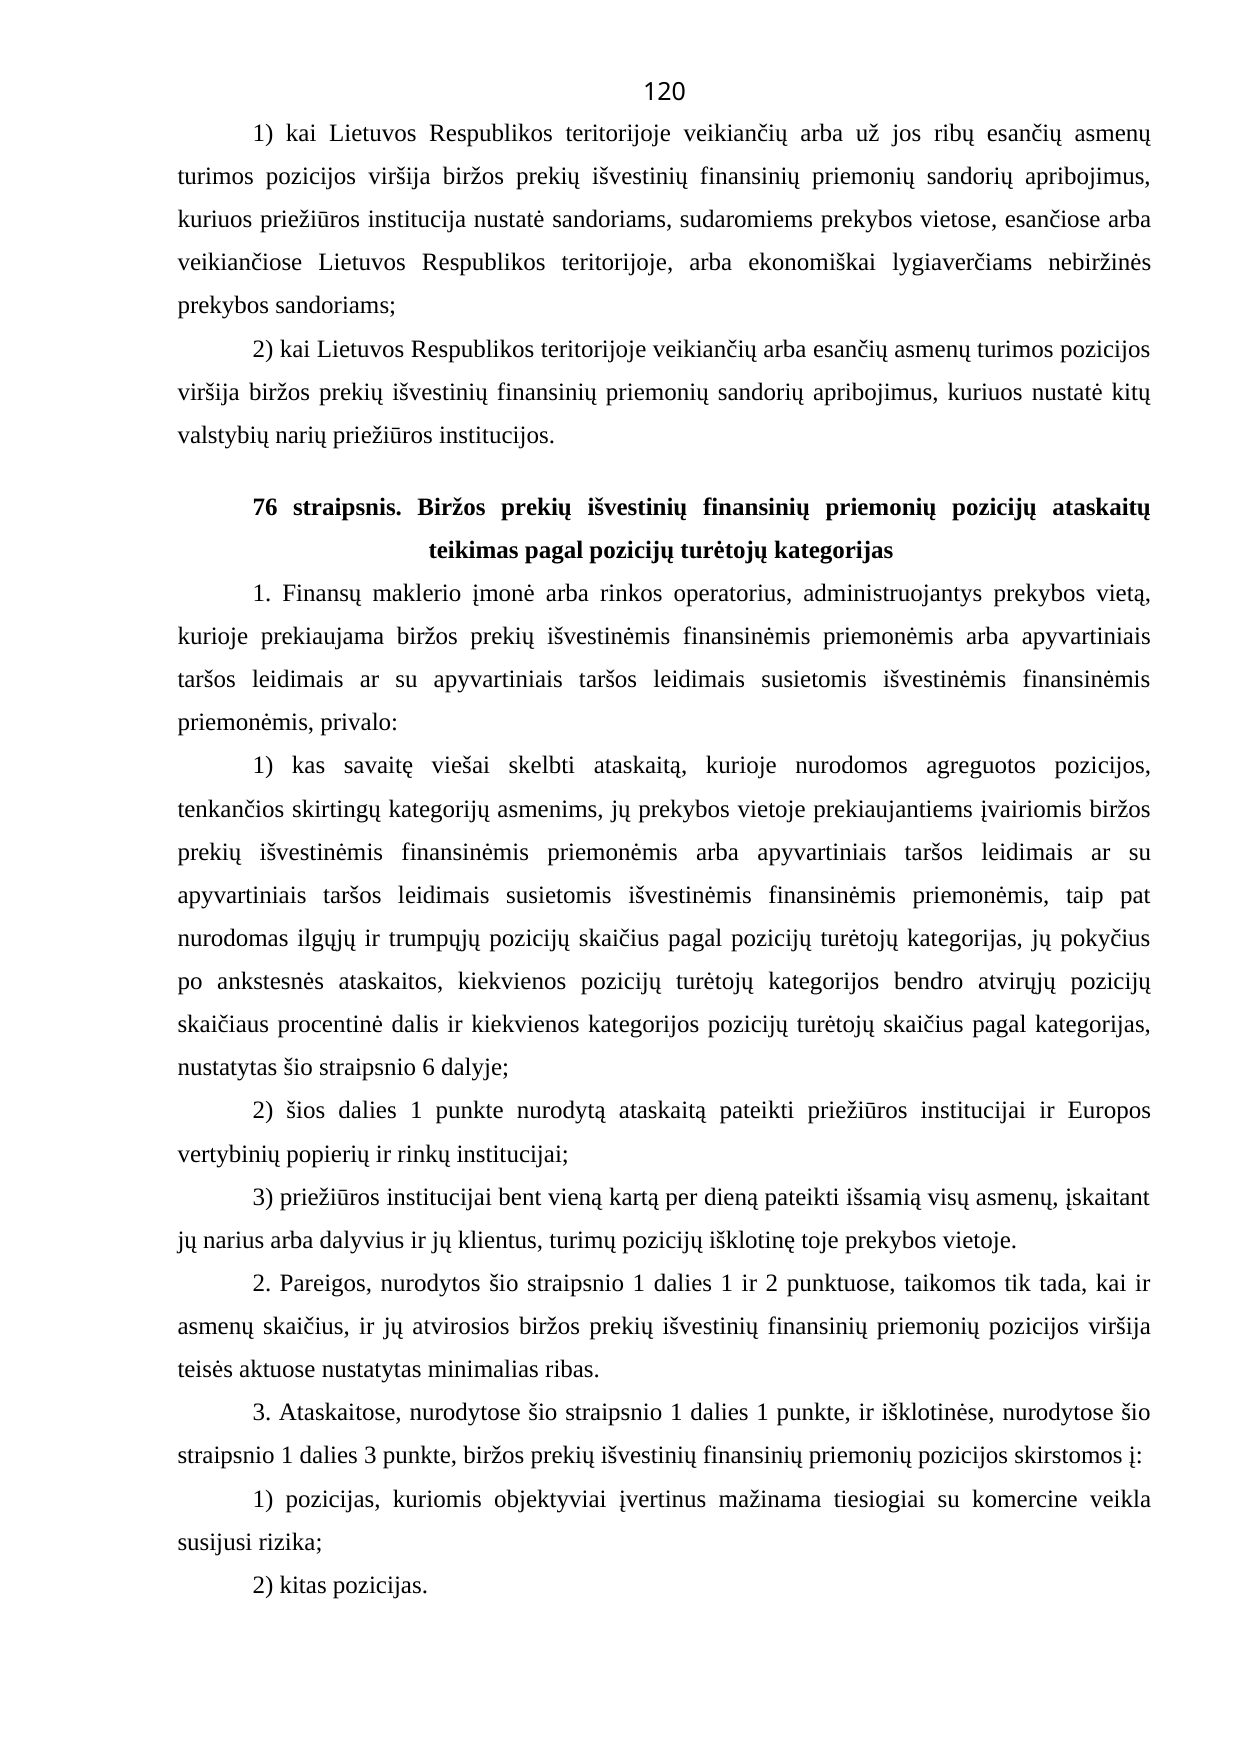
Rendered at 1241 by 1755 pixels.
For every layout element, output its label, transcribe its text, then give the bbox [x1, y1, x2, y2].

text 2. Pareigos, nurodytos šio straipsnio 1 dalies 1 ir 2 punktuose, taikomos tik tada, kai ir asmenų skaičius, ir jų atvirosios biržos prekių išvestinių finansinių priemonių pozicijos viršija teisės aktuose nustatytas minimalias ribas. [177, 1268, 1152, 1383]
text 2) šios dalies 1 punkte nurodytą ataskaitą pateikti priežiūros institucijai ir Europos vertybinių popierių ir rinkų institucijai; [177, 1096, 1152, 1167]
text 1. Finansų maklerio įmonė arba rinkos operatorius, administruojantys prekybos vietą, kurioje prekiaujama biržos prekių išvestinėmis finansinėmis priemonėmis arba apyvartiniais taršos leidimais ar su apyvartiniais taršos leidimais susietomis išvestinėmis finansinėmis priemonėmis, privalo: [177, 578, 1152, 736]
text 1) kai Lietuvos Respublikos teritorijoje veikiančių arba už jos ribų esančių asmenų turimos pozicijos viršija biržos prekių išvestinių finansinių priemonių sandorių apribojimus, kuriuos priežiūros institucija nustatė sandoriams, sudaromiems prekybos vietose, esančiose arba veikiančiose Lietuvos Respublikos teritorijoje, arba ekonomiškai lygiaverčiams nebiržinės prekybos sandoriams; [177, 118, 1152, 319]
text 2) kai Lietuvos Respublikos teritorijoje veikiančių arba esančių asmenų turimos pozicijos viršija biržos prekių išvestinių finansinių priemonių sandorių apribojimus, kuriuos nustatė kitų valstybių narių priežiūros institucijos. [177, 334, 1152, 449]
text 76 straipsnis. Biržos prekių išvestinių finansinių priemonių pozicijų ataskaitų teikimas pagal pozicijų turėtojų kategorijas [252, 492, 1152, 564]
text 2) kitas pozicijas. [177, 1570, 1152, 1599]
text 1) kas savaitę viešai skelbti ataskaitą, kurioje nurodomos agreguotos pozicijos, tenkančios skirtingų kategorijų asmenims, jų prekybos vietoje prekiaujantiems įvairiomis biržos prekių išvestinėmis finansinėmis priemonėmis arba apyvartiniais taršos leidimais ar su apyvartiniais taršos leidimais susietomis išvestinėmis finansinėmis priemonėmis, taip pat nurodomas ilgųjų ir trumpųjų pozicijų skaičius pagal pozicijų turėtojų kategorijas, jų pokyčius po ankstesnės ataskaitos, kiekvienos pozicijų turėtojų kategorijos bendro atvirųjų pozicijų skaičiaus procentinė dalis ir kiekvienos kategorijos pozicijų turėtojų skaičius pagal kategorijas, nustatytas šio straipsnio 6 dalyje; [177, 751, 1152, 1081]
text 3. Ataskaitose, nurodytose šio straipsnio 1 dalies 1 punkte, ir išklotinėse, nurodytose šio straipsnio 1 dalies 3 punkte, biržos prekių išvestinių finansinių priemonių pozicijos skirstomos į: [177, 1397, 1152, 1469]
text 1) pozicijas, kuriomis objektyviai įvertinus mažinama tiesiogiai su komercine veikla susijusi rizika; [177, 1484, 1152, 1556]
text 3) priežiūros institucijai bent vieną kartą per dieną pateikti išsamią visų asmenų, įskaitant jų narius arba dalyvius ir jų klientus, turimų pozicijų išklotinę toje prekybos vietoje. [177, 1182, 1152, 1254]
